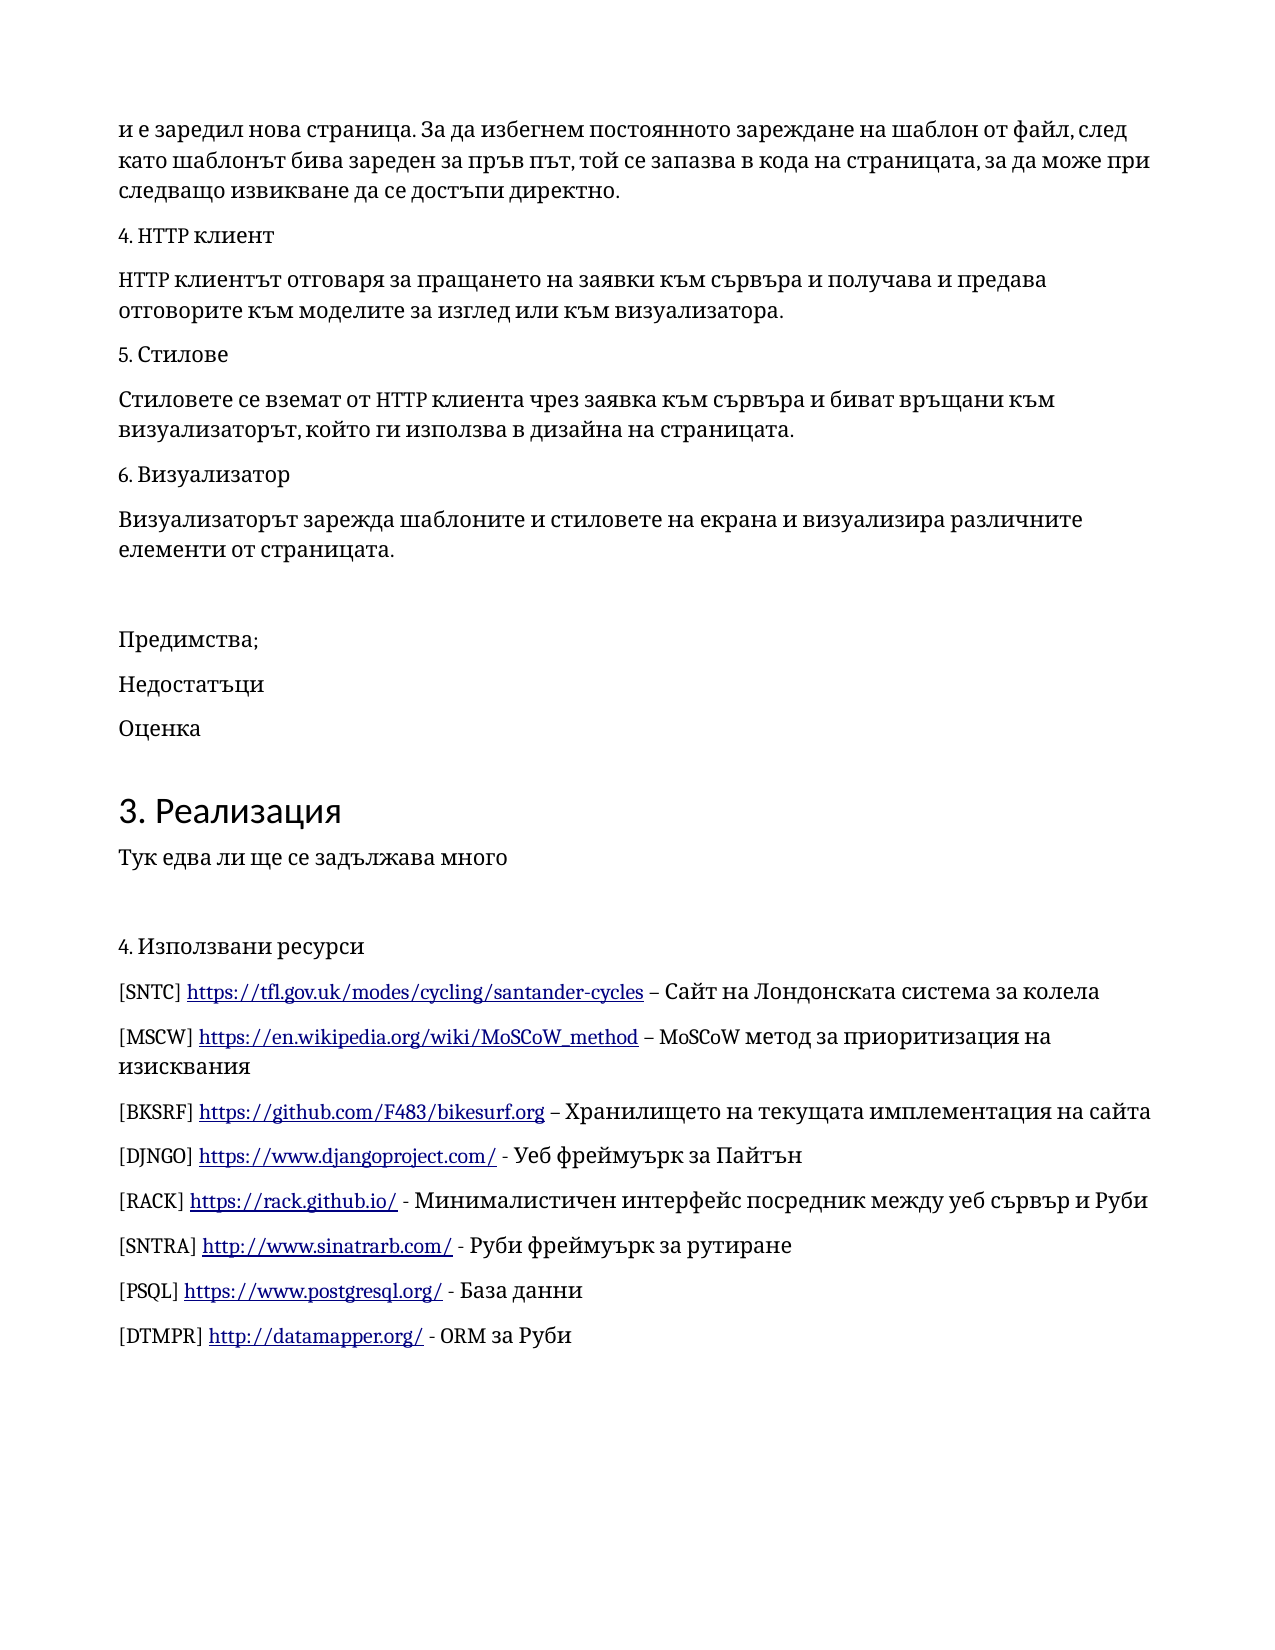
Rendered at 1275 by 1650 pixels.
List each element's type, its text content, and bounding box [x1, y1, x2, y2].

text HTTP клиентът отговаря за пращането на заявки към сървъра и получава и предава отговорите към моделите за изглед или към визуализатора. [118, 268, 1157, 323]
text 4. Използвани ресурси [118, 935, 1157, 960]
text [BKSRF] https://github.com/F483/bikesurf.org – Хранилището на текущата имплементация на сайта [118, 1099, 1157, 1124]
text и е заредил нова страница. За да избегнем постоянното зареждане на шаблон от файл, след като шаблонът бива зареден за пръв път, той се запазва в кода на страницата, за да може при следващо извикване да се достъпи директно. [118, 118, 1157, 204]
text [DJNGO] https://www.djangoproject.com/ - Уеб фреймуърк за Пайтън [118, 1144, 1157, 1169]
text Стиловете се вземат от HTTP клиента чрез заявка към сървъра и биват връщани към визуализаторът, който ги използва в дизайна на страницата. [118, 388, 1157, 443]
text Визуализаторът зарежда шаблоните и стиловете на екрана и визуализира различните елементи от страницата. [118, 508, 1157, 563]
text [MSCW] https://en.wikipedia.org/wiki/MoSCoW_method – MoSCoW метод за приоритизация на изисквания [118, 1024, 1157, 1080]
text 5. Стилове [118, 343, 1157, 368]
text Предимства; [118, 627, 1157, 653]
subtitle 3. Реализация [118, 787, 1157, 833]
text Недостатъци [118, 672, 1157, 697]
text [SNTRA] http://www.sinatrarb.com/ - Руби фреймуърк за рутиране [118, 1234, 1157, 1259]
text [PSQL] https://www.postgresql.org/ - База данни [118, 1278, 1157, 1304]
text [DTMPR] http://datamapper.org/ - ORM за Руби [118, 1323, 1157, 1348]
text 4. HTTP клиент [118, 223, 1157, 248]
text Тук едва ли ще се задължава много [118, 845, 1157, 870]
text [SNTC] https://tfl.gov.uk/modes/cycling/santander-cycles – Сайт на Лондонскaта система за колела [118, 979, 1157, 1005]
text 6. Визуализатор [118, 463, 1157, 488]
text Оценка [118, 717, 1157, 742]
text [RACK] https://rack.github.io/ - Минималистичен интерфейс посредник между уеб сървър и Руби [118, 1189, 1157, 1214]
